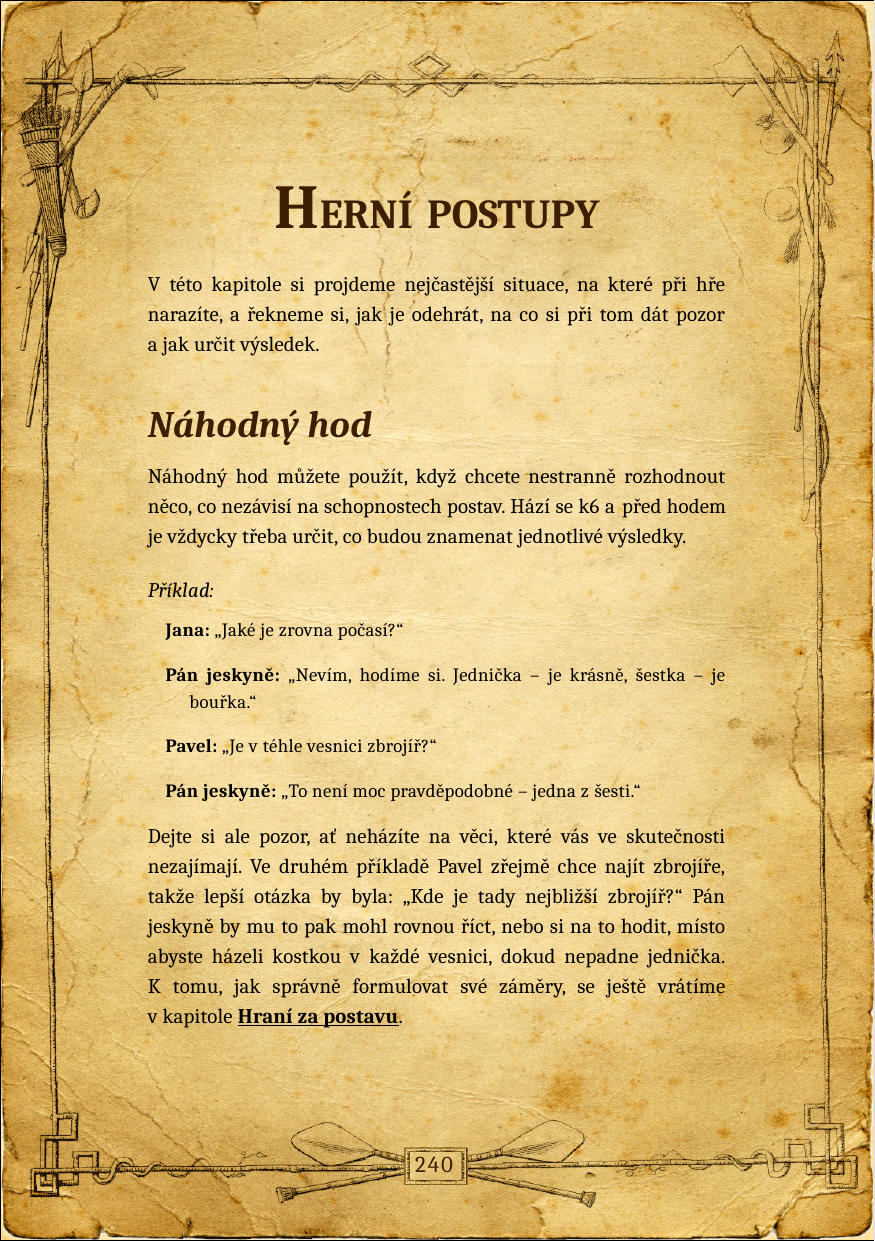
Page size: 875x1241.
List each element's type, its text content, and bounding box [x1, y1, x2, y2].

text Pavel: „Je v⁠ téhle vesnici zbrojíř?“ [165, 736, 726, 758]
subtitle Herní postupy [148, 172, 726, 244]
subtitle Náhodný hod [148, 404, 726, 447]
text Pán jeskyně: „Nevím, hodíme si. Jednička – je krásně, šestka – je bouřka.“ [165, 664, 726, 713]
text Náhodný hod můžete použít, když chcete nestranně rozhodnout něco, co nezávisí na schopnostech postav. Hází se k6 a⁠ před hodem je vždycky třeba určit, co budou znamenat jednotlivé výsledky. [148, 465, 726, 549]
text Příklad: [148, 578, 726, 602]
text Pán jeskyně: „To není moc pravděpodobné – jedna z⁠ šesti.“ [165, 781, 726, 802]
picture [1, 1, 874, 1240]
text V⁠ této kapitole si projdeme nejčastější situace, na které při hře narazíte, a⁠ řekneme si, jak je odehrát, na co si při tom dát pozor a⁠ jak určit výsledek. [148, 273, 726, 357]
text Dejte si ale pozor, ať neházíte na věci, které vás ve skutečnosti nezajímají. Ve druhém příkladě Pavel zřejmě chce najít zbrojíře, takže lepší otázka by byla: „Kde je tady nejbližší zbrojíř?“ Pán jeskyně by mu to pak mohl rovnou říct, nebo si na to hodit, místo abyste házeli kostkou v⁠ každé vesnici, dokud nepadne jednička. K⁠ tomu, jak správně formulovat své záměry, se ještě vrátíme v⁠ kapitole Hraní za postavu. [148, 825, 726, 1028]
text Jana: „Jaké je zrovna počasí?“ [165, 620, 726, 642]
